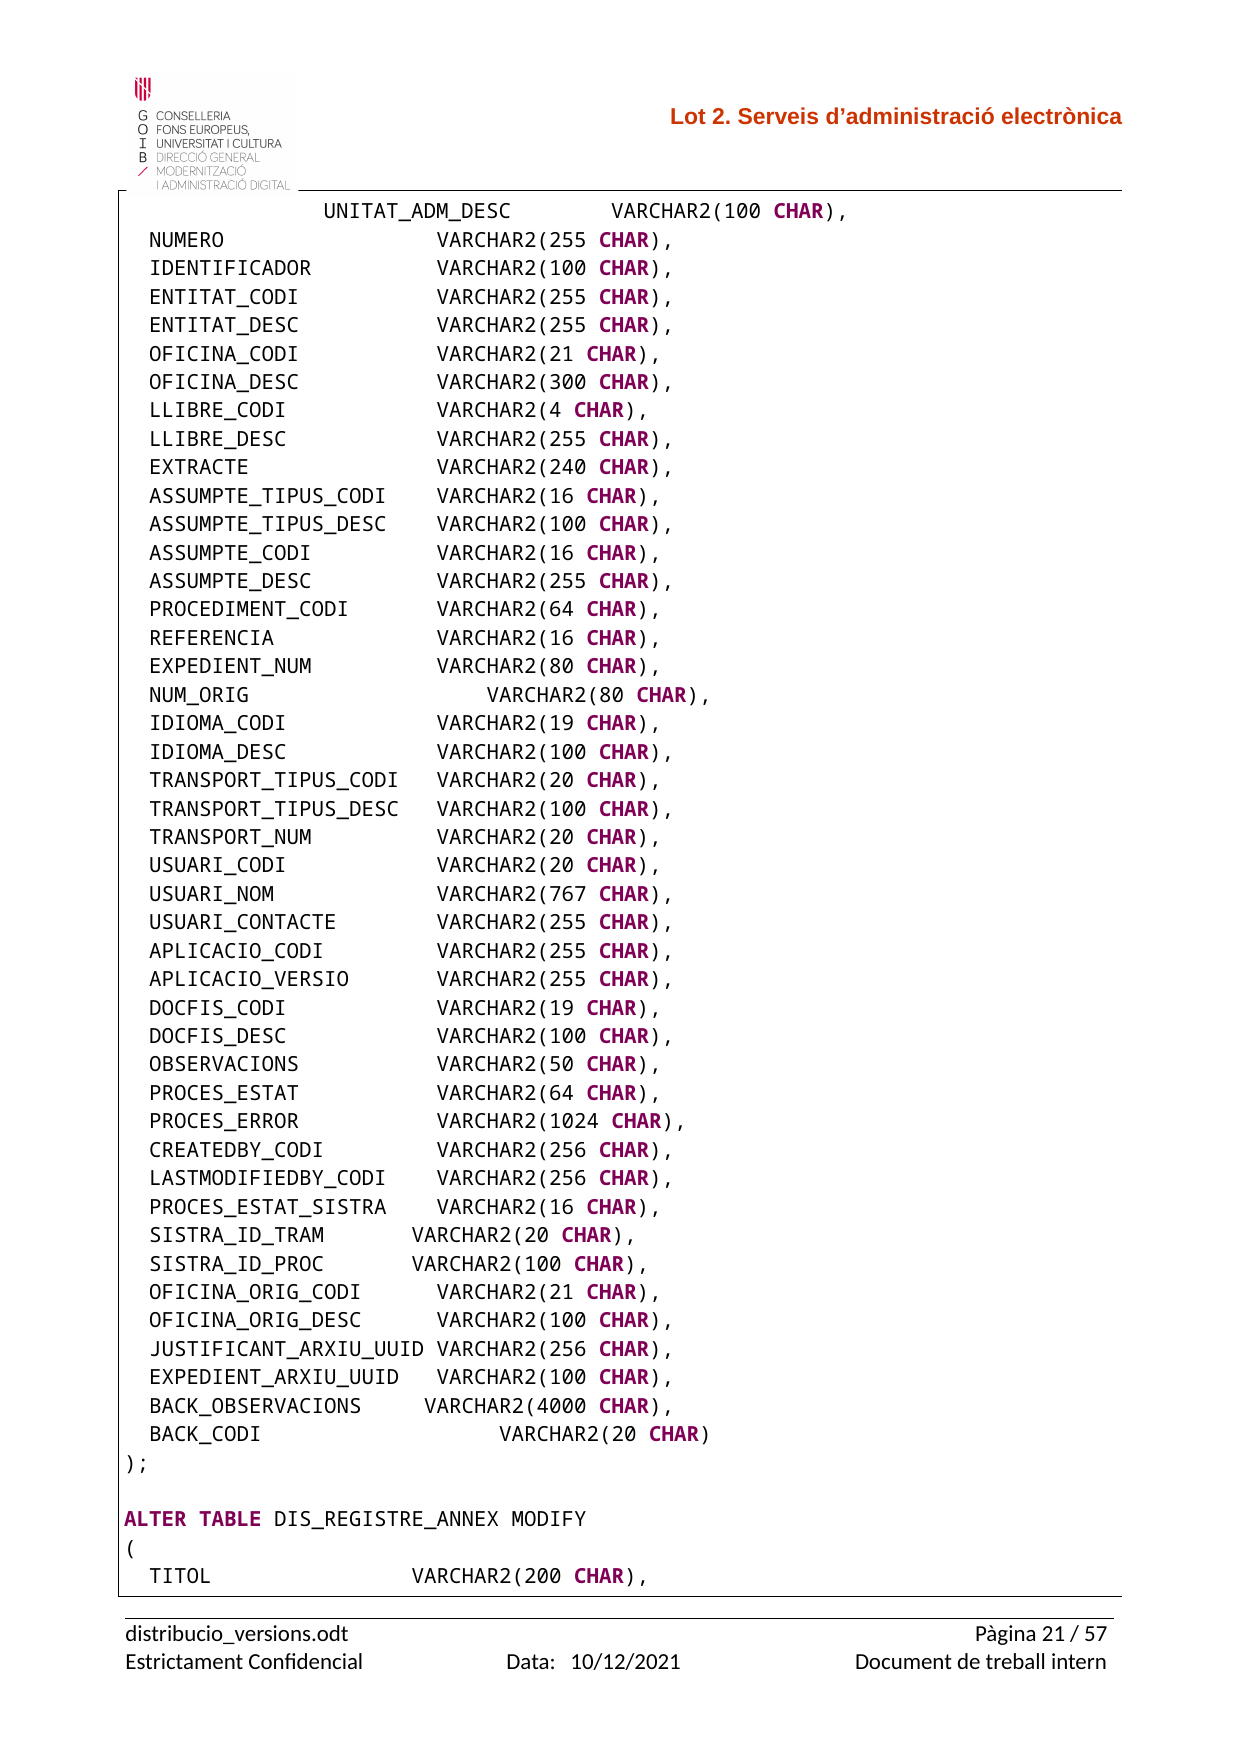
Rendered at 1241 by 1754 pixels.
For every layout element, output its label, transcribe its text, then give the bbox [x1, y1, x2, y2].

picture [126, 70, 299, 197]
table_header UNITAT_ADM_DESC VARCHAR2(100 CHAR), NUMERO VARCHAR2(255 CHAR), IDENTIFICADOR VARCHAR2(100 CHAR), ENTITAT_CODI VARCHAR2(255 CHAR), ENTITAT_DESC VARCHAR2(255 CHAR), OFICINA_CODI VARCHAR2(21 CHAR), OFICINA_DESC VARCHAR2(300 CHAR), LLIBRE_CODI VARCHAR2(4 CHAR), LLIBRE_DESC VARCHAR2(255 CHAR), EXTRACTE VARCHAR2(240 CHAR), ASSUMPTE_TIPUS_CODI VARCHAR2(16 CHAR), ASSUMPTE_TIPUS_DESC VARCHAR2(100 CHAR), ASSUMPTE_CODI VARCHAR2(16 CHAR), ASSUMPTE_DESC VARCHAR2(255 CHAR), PROCEDIMENT_CODI VARCHAR2(64 CHAR), REFERENCIA VARCHAR2(16 CHAR), EXPEDIENT_NUM VARCHAR2(80 CHAR), NUM_ORIG VARCHAR2(80 CHAR), IDIOMA_CODI VARCHAR2(19 CHAR), IDIOMA_DESC VARCHAR2(100 CHAR), TRANSPORT_TIPUS_CODI VARCHAR2(20 CHAR), TRANSPORT_TIPUS_DESC VARCHAR2(100 CHAR), TRANSPORT_NUM VARCHAR2(20 CHAR), USUARI_CODI VARCHAR2(20 CHAR), USUARI_NOM VARCHAR2(767 CHAR), USUARI_CONTACTE VARCHAR2(255 CHAR), APLICACIO_CODI VARCHAR2(255 CHAR), APLICACIO_VERSIO VARCHAR2(255 CHAR), DOCFIS_CODI VARCHAR2(19 CHAR), DOCFIS_DESC VARCHAR2(100 CHAR), OBSERVACIONS VARCHAR2(50 CHAR), PROCES_ESTAT VARCHAR2(64 CHAR), PROCES_ERROR VARCHAR2(1024 CHAR), CREATEDBY_CODI VARCHAR2(256 CHAR), LASTMODIFIEDBY_CODI VARCHAR2(256 CHAR), PROCES_ESTAT_SISTRA VARCHAR2(16 CHAR), SISTRA_ID_TRAM VARCHAR2(20 CHAR), SISTRA_ID_PROC VARCHAR2(100 CHAR), OFICINA_ORIG_CODI VARCHAR2(21 CHAR), OFICINA_ORIG_DESC VARCHAR2(100 CHAR), JUSTIFICANT_ARXIU_UUID VARCHAR2(256 CHAR), EXPEDIENT_ARXIU_UUID VARCHAR2(100 CHAR), BACK_OBSERVACIONS VARCHAR2(4000 CHAR), BACK_CODI VARCHAR2(20 CHAR) ); ALTER TABLE DIS_REGISTRE_ANNEX MODIFY ( TITOL VARCHAR2(200 CHAR), [119, 191, 1122, 1596]
